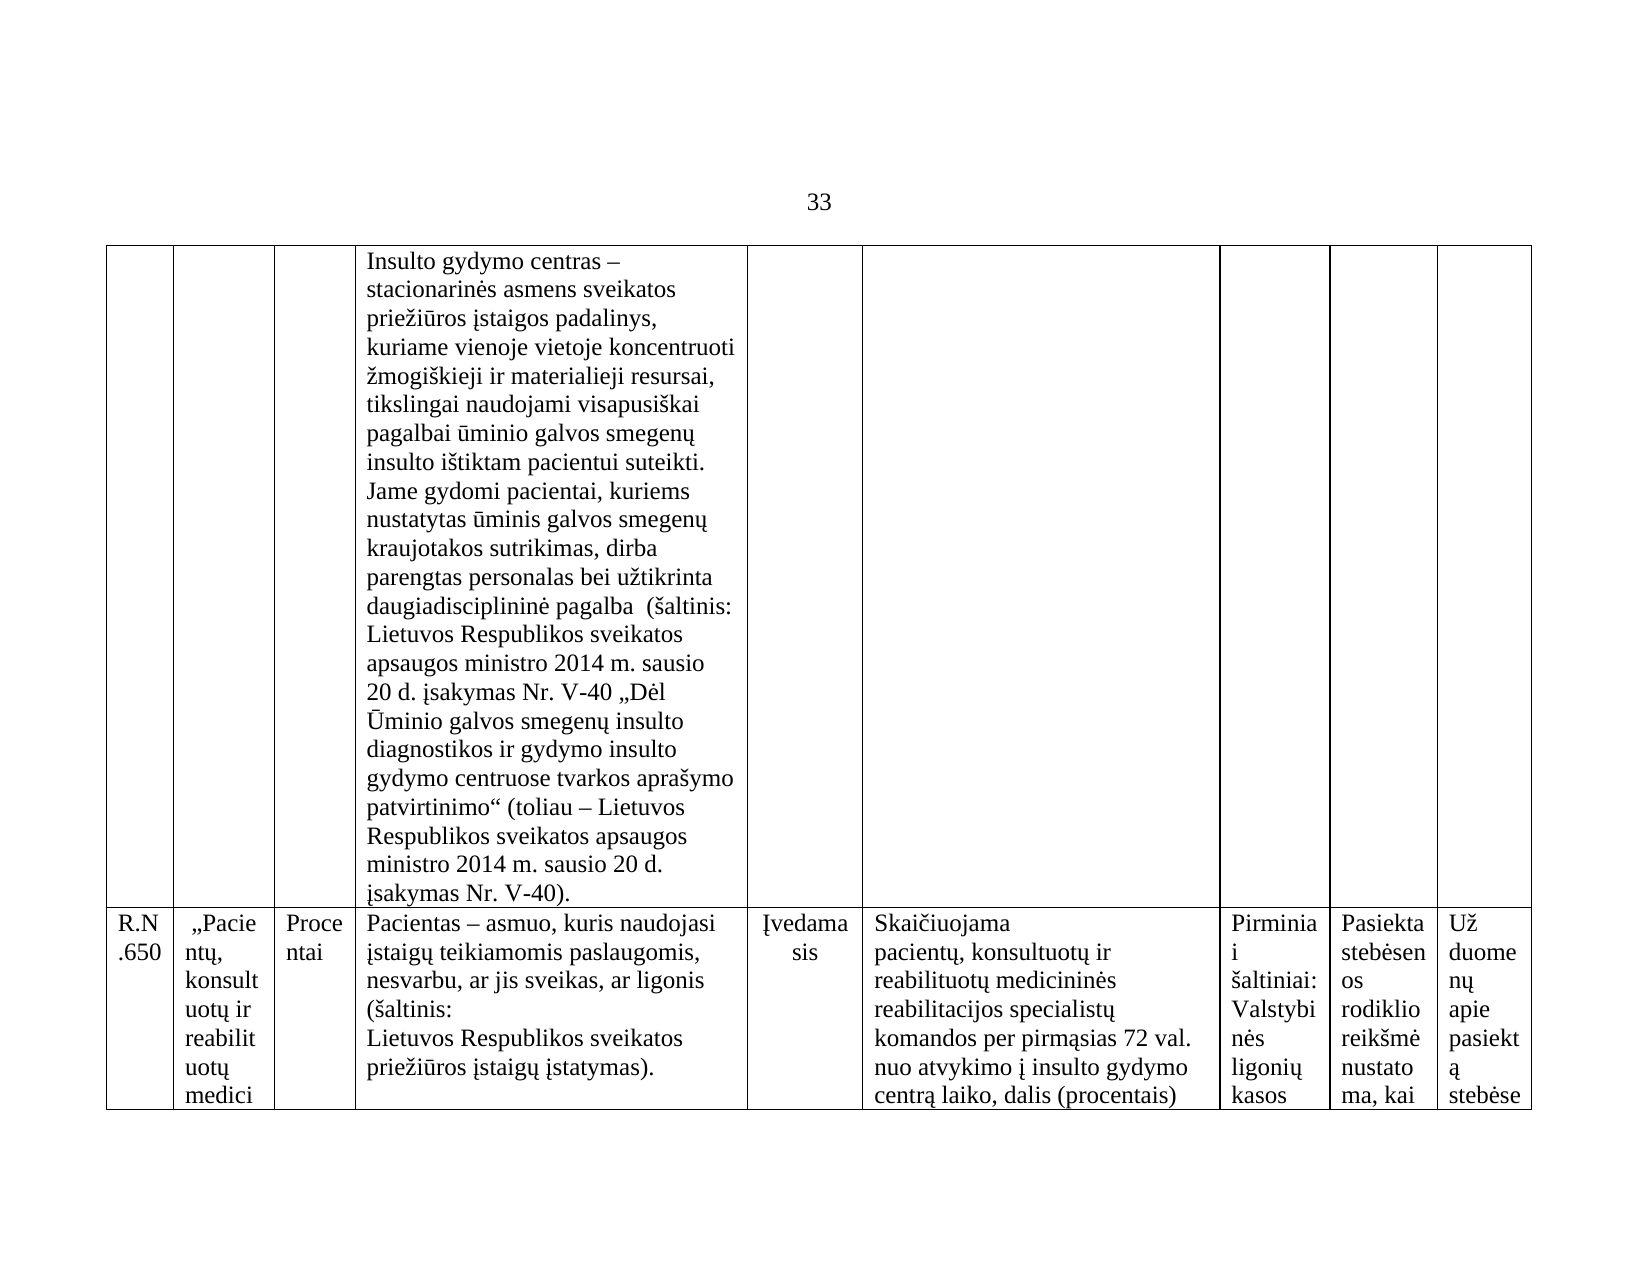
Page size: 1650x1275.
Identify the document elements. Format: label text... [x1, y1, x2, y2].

table_cell [748, 246, 862, 907]
table_cell [275, 246, 355, 907]
table_cell Insulto gydymo centras – stacionarinės asmens sveikatos priežiūros įstaigos padalinys, kuriame vienoje vietoje koncentruoti žmogiškieji ir materialieji resursai, tikslingai naudojami visapusiškai pagalbai ūminio galvos smegenų insulto ištiktam pacientui suteikti. Jame gydomi pacientai, kuriems nustatytas ūminis galvos smegenų kraujotakos sutrikimas, dirba parengtas personalas bei užtikrinta daugiadisciplininė pagalba (šaltinis: Lietuvos Respublikos sveikatos apsaugos ministro 2014 m. sausio 20 d. įsakymas Nr. V-40 „Dėl Ūminio galvos smegenų insulto diagnostikos ir gydymo insulto gydymo centruose tvarkos aprašymo patvirtinimo“ (toliau – Lietuvos Respublikos sveikatos apsaugos ministro 2014 m. sausio 20 d. įsakymas Nr. V-40). [356, 246, 747, 907]
table_cell [1221, 246, 1329, 907]
table_cell Pasiekta stebėsenos rodiklio reikšmė nustatoma, kai [1331, 908, 1437, 1109]
table_cell [1331, 246, 1437, 907]
table_cell Už duomenų apie pasiektą stebėse [1438, 908, 1531, 1109]
table_cell Procentai [275, 908, 355, 1109]
table_cell [107, 246, 173, 907]
table_cell Įvedamasis [748, 908, 862, 1109]
table_cell [1438, 246, 1531, 907]
table_cell R.N.650 [107, 908, 173, 1109]
table_cell Pirminiai šaltiniai: Valstybinės ligonių kasos [1221, 908, 1329, 1109]
table_cell Skaičiuojama pacientų, konsultuotų ir reabilituotų medicininės reabilitacijos specialistų komandos per pirmąsias 72 val. nuo atvykimo į insulto gydymo centrą laiko, dalis (procentais) [863, 908, 1219, 1109]
table_cell „Pacientų, konsultuotų ir reabilituotų medici [174, 908, 274, 1109]
table_cell Pacientas – asmuo, kuris naudojasi įstaigų teikiamomis paslaugomis, nesvarbu, ar jis sveikas, ar ligonis (šaltinis: Lietuvos Respublikos sveikatos priežiūros įstaigų įstatymas). [356, 908, 747, 1109]
table_cell [863, 246, 1219, 907]
table_cell [174, 246, 274, 907]
